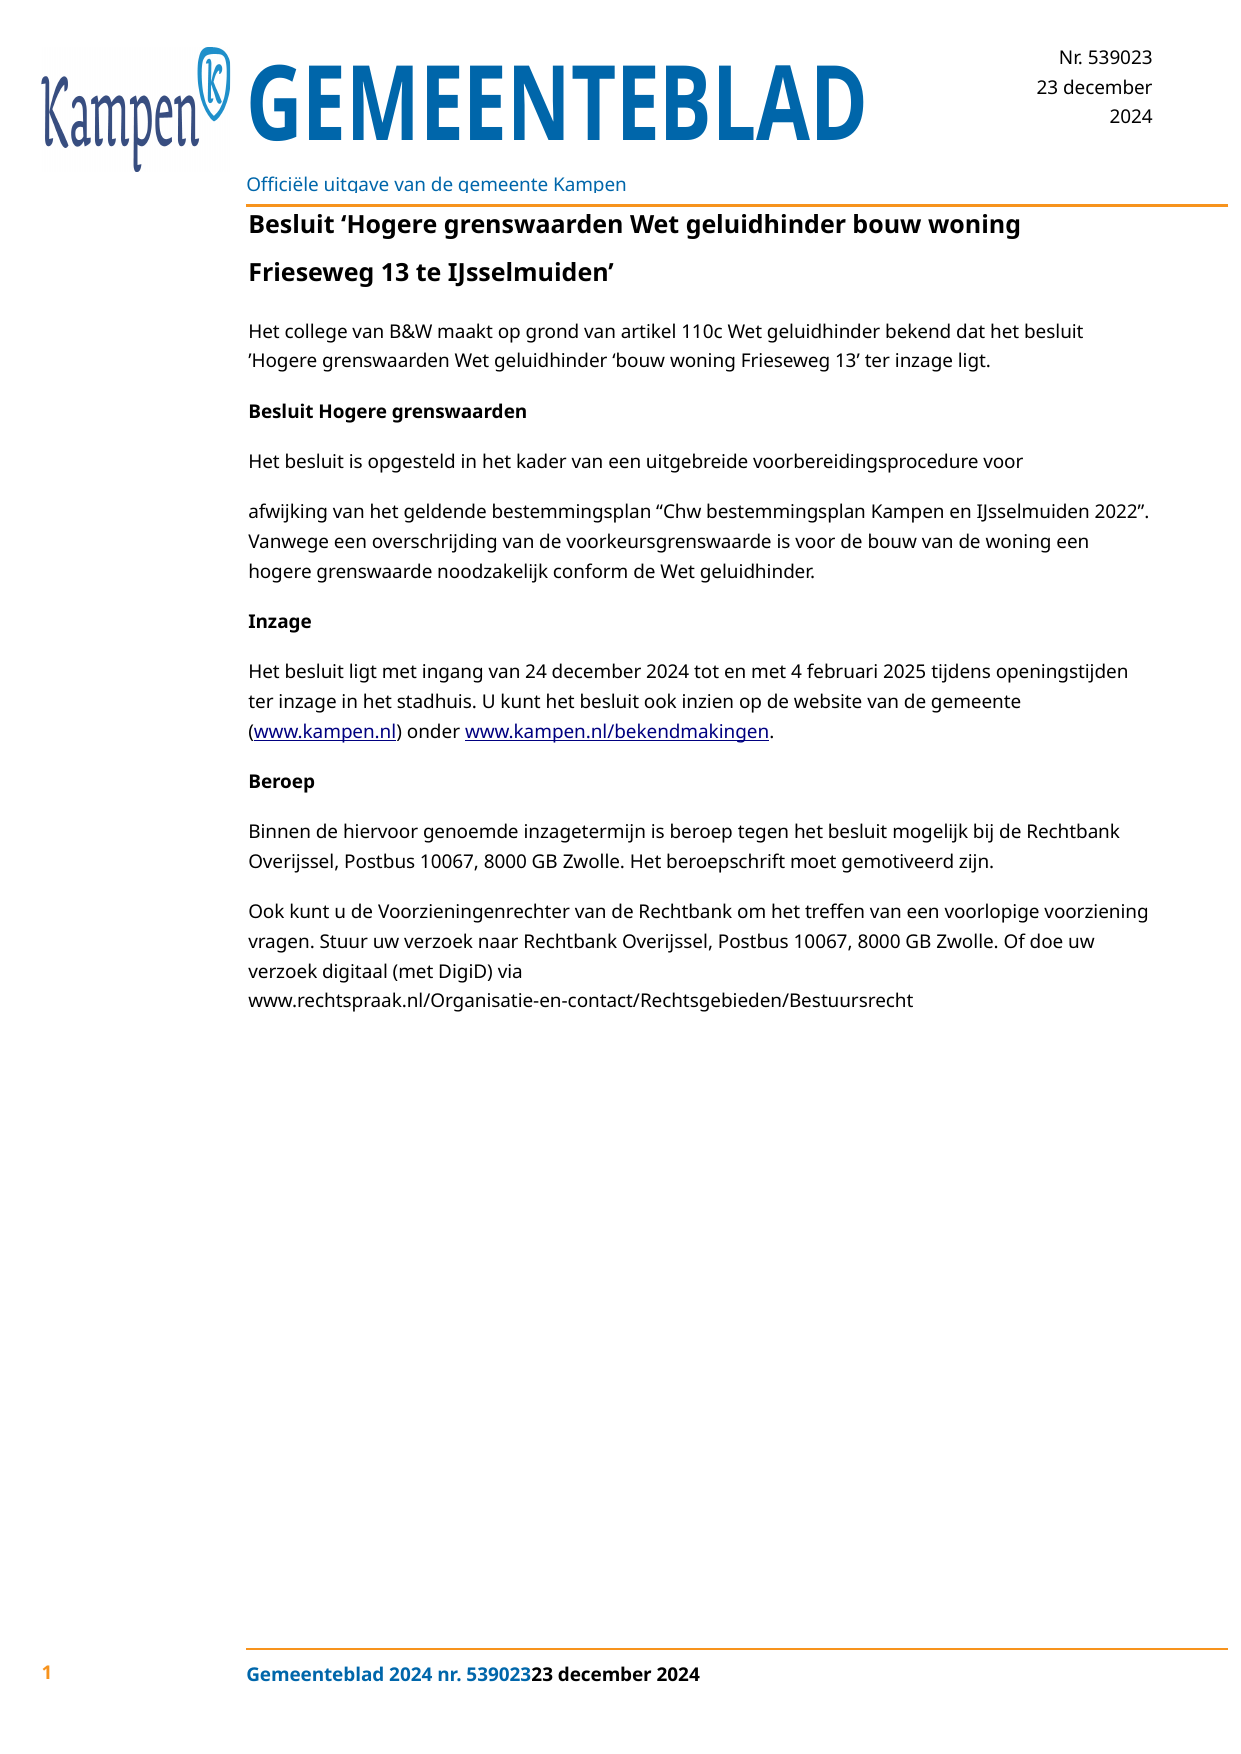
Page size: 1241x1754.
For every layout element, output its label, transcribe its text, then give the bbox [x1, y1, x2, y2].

text afwijking van het geldende bestemmingsplan “Chw bestemmingsplan Kampen en IJsselmuiden 2022”. Vanwege een overschrijding van de voorkeursgrenswaarde is voor de bouw van de woning een hogere grenswaarde noodzakelijk conform de Wet geluidhinder. [248, 499, 1152, 584]
text Besluit Hogere grenswaarden [248, 398, 1152, 424]
text Het college van B&W maakt op grond van artikel 110c Wet geluidhinder bekend dat het besluit ’Hogere grenswaarden Wet geluidhinder ‘bouw woning Frieseweg 13’ ter inzage ligt. [248, 318, 1152, 373]
text Inzage [248, 608, 1152, 634]
text Ook kunt u de Voorzieningenrechter van de Rechtbank om het treffen van een voorlopige voorziening vragen. Stuur uw verzoek naar Rechtbank Overijssel, Postbus 10067, 8000 GB Zwolle. Of doe uw verzoek digitaal (met DigiD) via www.rechtspraak.nl/Organisatie-en-contact/Rechtsgebieden/Bestuursrecht [248, 899, 1152, 1013]
picture [41, 47, 231, 172]
text Beroep [248, 768, 1152, 794]
text Binnen de hiervoor genoemde inzagetermijn is beroep tegen het besluit mogelijk bij de Rechtbank Overijssel, Postbus 10067, 8000 GB Zwolle. Het beroepschrift moet gemotiveerd zijn. [248, 819, 1152, 874]
text Het besluit ligt met ingang van 24 december 2024 tot en met 4 februari 2025 tijdens openingstijden ter inzage in het stadhuis. U kunt het besluit ook inzien op de website van de gemeente (www.kampen.nl) onder www.kampen.nl/bekendmakingen. [248, 659, 1152, 744]
text Besluit ‘Hogere grenswaarden Wet geluidhinder bouw woning Frieseweg 13 te IJsselmuiden’ [248, 207, 1152, 288]
text Het besluit is opgesteld in het kader van een uitgebreide voorbereidingsprocedure voor [248, 448, 1152, 474]
